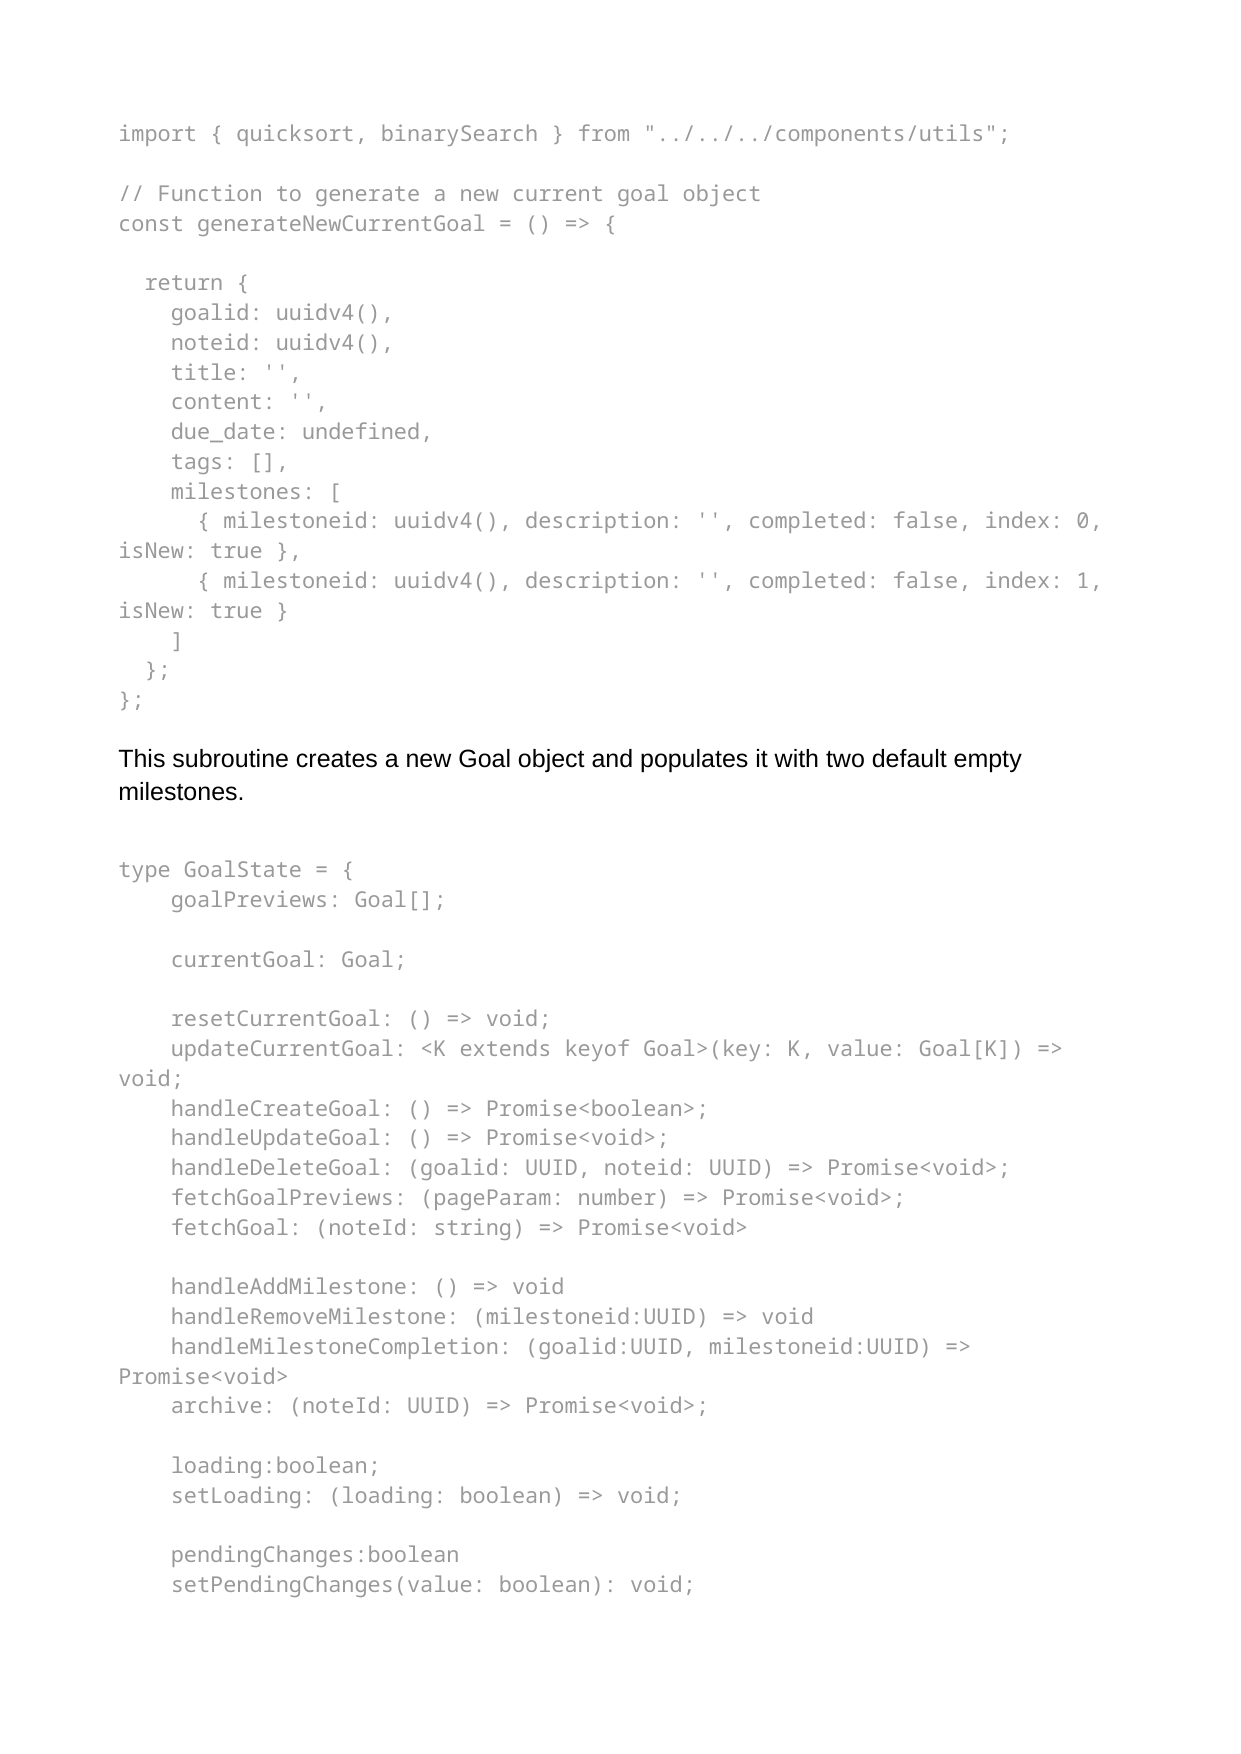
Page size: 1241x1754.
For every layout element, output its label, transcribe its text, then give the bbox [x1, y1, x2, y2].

text setLoading: (loading: boolean) => void; [118, 1480, 1122, 1509]
text currentGoal: Goal; [118, 943, 1122, 973]
text handleMilestoneCompletion: (goalid:UUID, milestoneid:UUID) => Promise<void> [118, 1331, 1122, 1390]
text import { quicksort, binarySearch } from "../../../components/utils"; [118, 118, 1122, 148]
text due_date: undefined, [118, 416, 1122, 446]
text fetchGoalPreviews: (pageParam: number) => Promise<void>; [118, 1182, 1122, 1212]
text setPendingChanges(value: boolean): void; [118, 1569, 1122, 1599]
text noteid: uuidv4(), [118, 327, 1122, 356]
text This subroutine creates a new Goal object and populates it with two default empty milestones. [118, 744, 1122, 806]
text { milestoneid: uuidv4(), description: '', completed: false, index: 0, isNew: true }, [118, 505, 1122, 565]
text handleDeleteGoal: (goalid: UUID, noteid: UUID) => Promise<void>; [118, 1152, 1122, 1182]
text resetCurrentGoal: () => void; [118, 1003, 1122, 1033]
text }; [118, 654, 1122, 684]
text updateCurrentGoal: <K extends keyof Goal>(key: K, value: Goal[K]) => void; [118, 1033, 1122, 1092]
text { milestoneid: uuidv4(), description: '', completed: false, index: 1, isNew: true } [118, 565, 1122, 624]
text ] [118, 624, 1122, 654]
text return { [118, 267, 1122, 297]
text handleAddMilestone: () => void [118, 1271, 1122, 1301]
text milestones: [ [118, 476, 1122, 505]
text fetchGoal: (noteId: string) => Promise<void> [118, 1212, 1122, 1241]
text }; [118, 684, 1122, 714]
text handleCreateGoal: () => Promise<boolean>; [118, 1092, 1122, 1122]
text loading:boolean; [118, 1450, 1122, 1480]
text type GoalState = { [118, 854, 1122, 884]
text // Function to generate a new current goal object [118, 178, 1122, 207]
text archive: (noteId: UUID) => Promise<void>; [118, 1390, 1122, 1420]
text content: '', [118, 386, 1122, 416]
text pendingChanges:boolean [118, 1539, 1122, 1569]
text handleUpdateGoal: () => Promise<void>; [118, 1122, 1122, 1152]
text title: '', [118, 356, 1122, 386]
text goalPreviews: Goal[]; [118, 884, 1122, 914]
text handleRemoveMilestone: (milestoneid:UUID) => void [118, 1301, 1122, 1331]
text const generateNewCurrentGoal = () => { [118, 207, 1122, 237]
text goalid: uuidv4(), [118, 297, 1122, 327]
text tags: [], [118, 446, 1122, 476]
